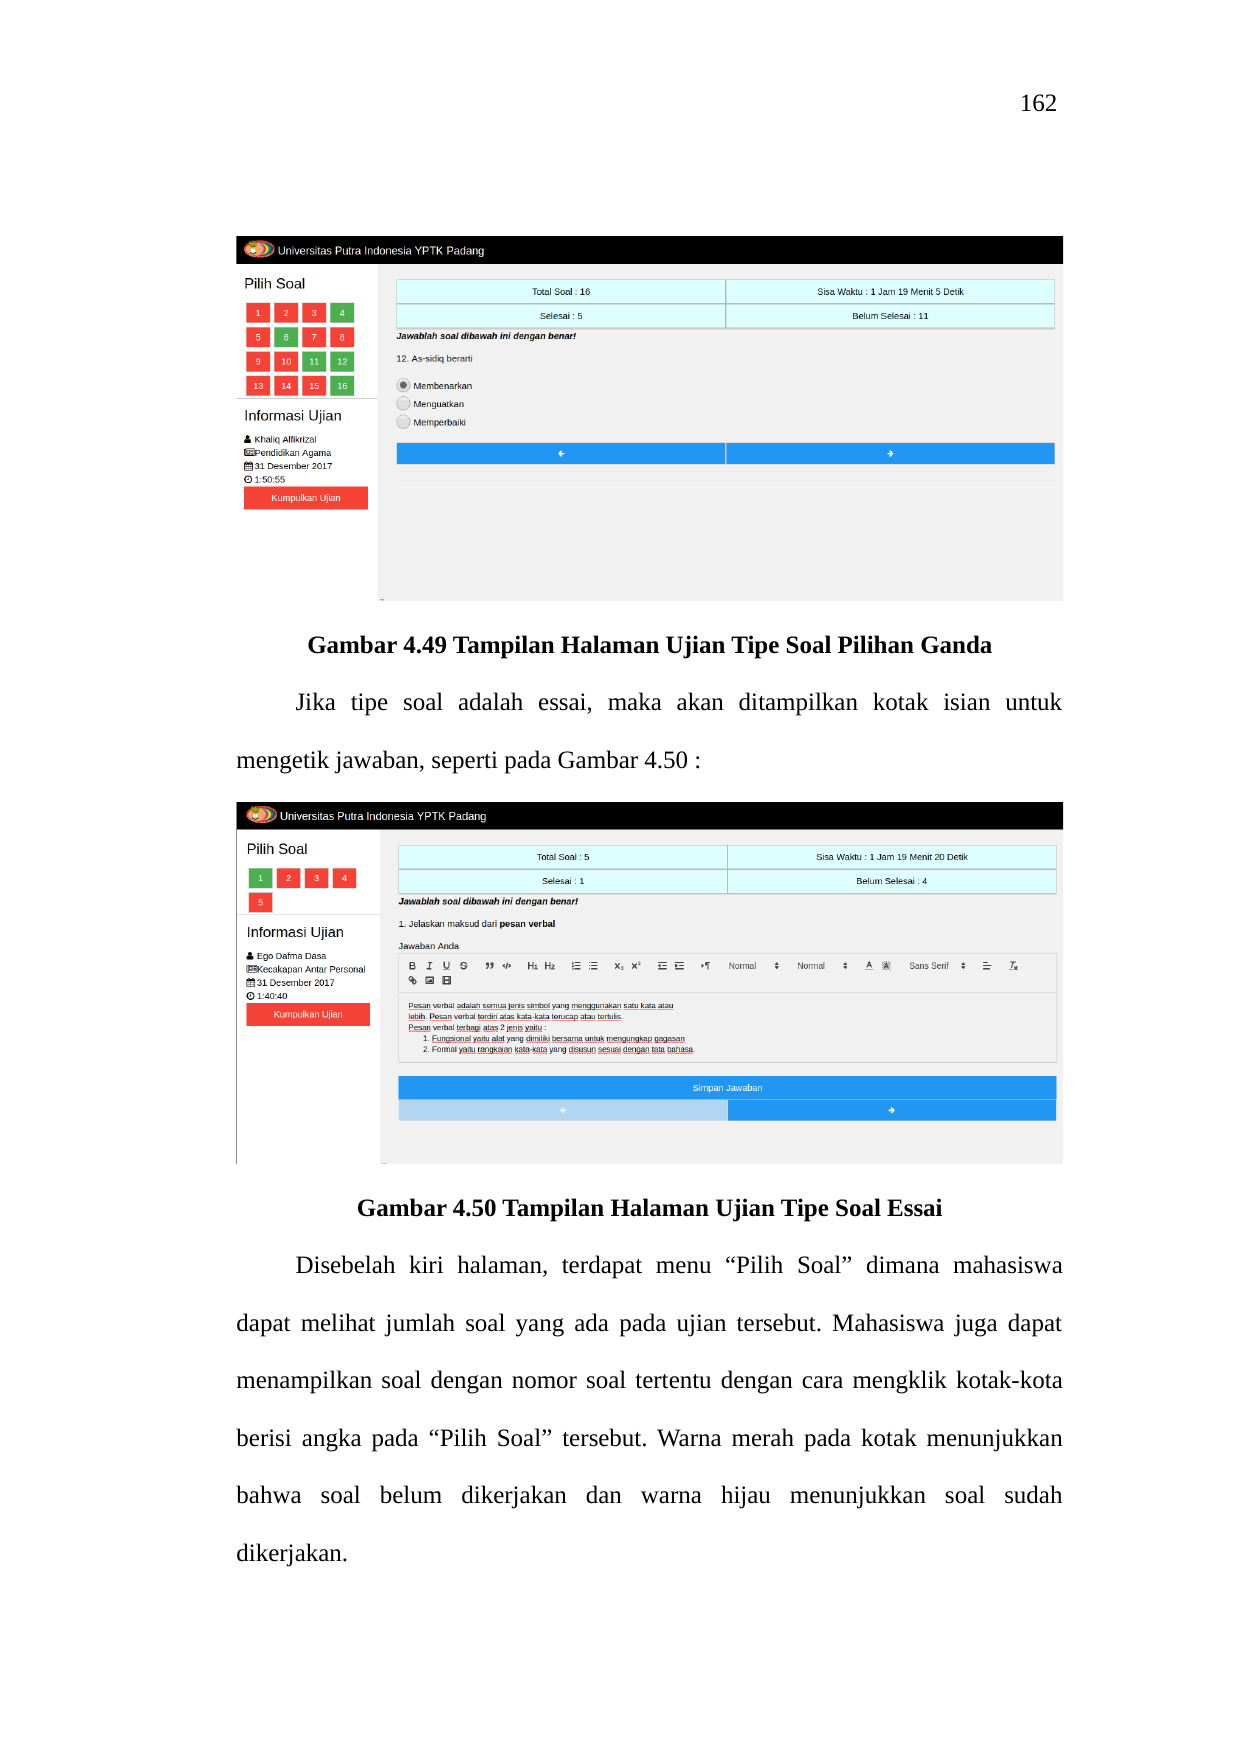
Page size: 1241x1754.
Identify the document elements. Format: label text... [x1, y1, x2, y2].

text Gambar 4.50 Tampilan Halaman Ujian Tipe Soal Essai [236, 1164, 1063, 1222]
text Gambar 4.49 Tampilan Halaman Ujian Tipe Soal Pilihan Ganda [236, 601, 1063, 658]
picture [236, 236, 1064, 601]
text Disebelah kiri halaman, terdapat menu “Pilih Soal” dimana mahasiswa dapat melihat jumlah soal yang ada pada ujian tersebut. Mahasiswa juga dapat menampilkan soal dengan nomor soal tertentu dengan cara mengklik kotak-kota berisi angka pada “Pilih Soal” tersebut. Warna merah pada kotak menunjukkan bahwa soal belum dikerjakan dan warna hijau menunjukkan soal sudah dikerjakan. [236, 1222, 1063, 1567]
text Jika tipe soal adalah essai, maka akan ditampilkan kotak isian untuk mengetik jawaban, seperti pada Gambar 4.50 : [236, 687, 1063, 773]
picture [236, 802, 1064, 1164]
